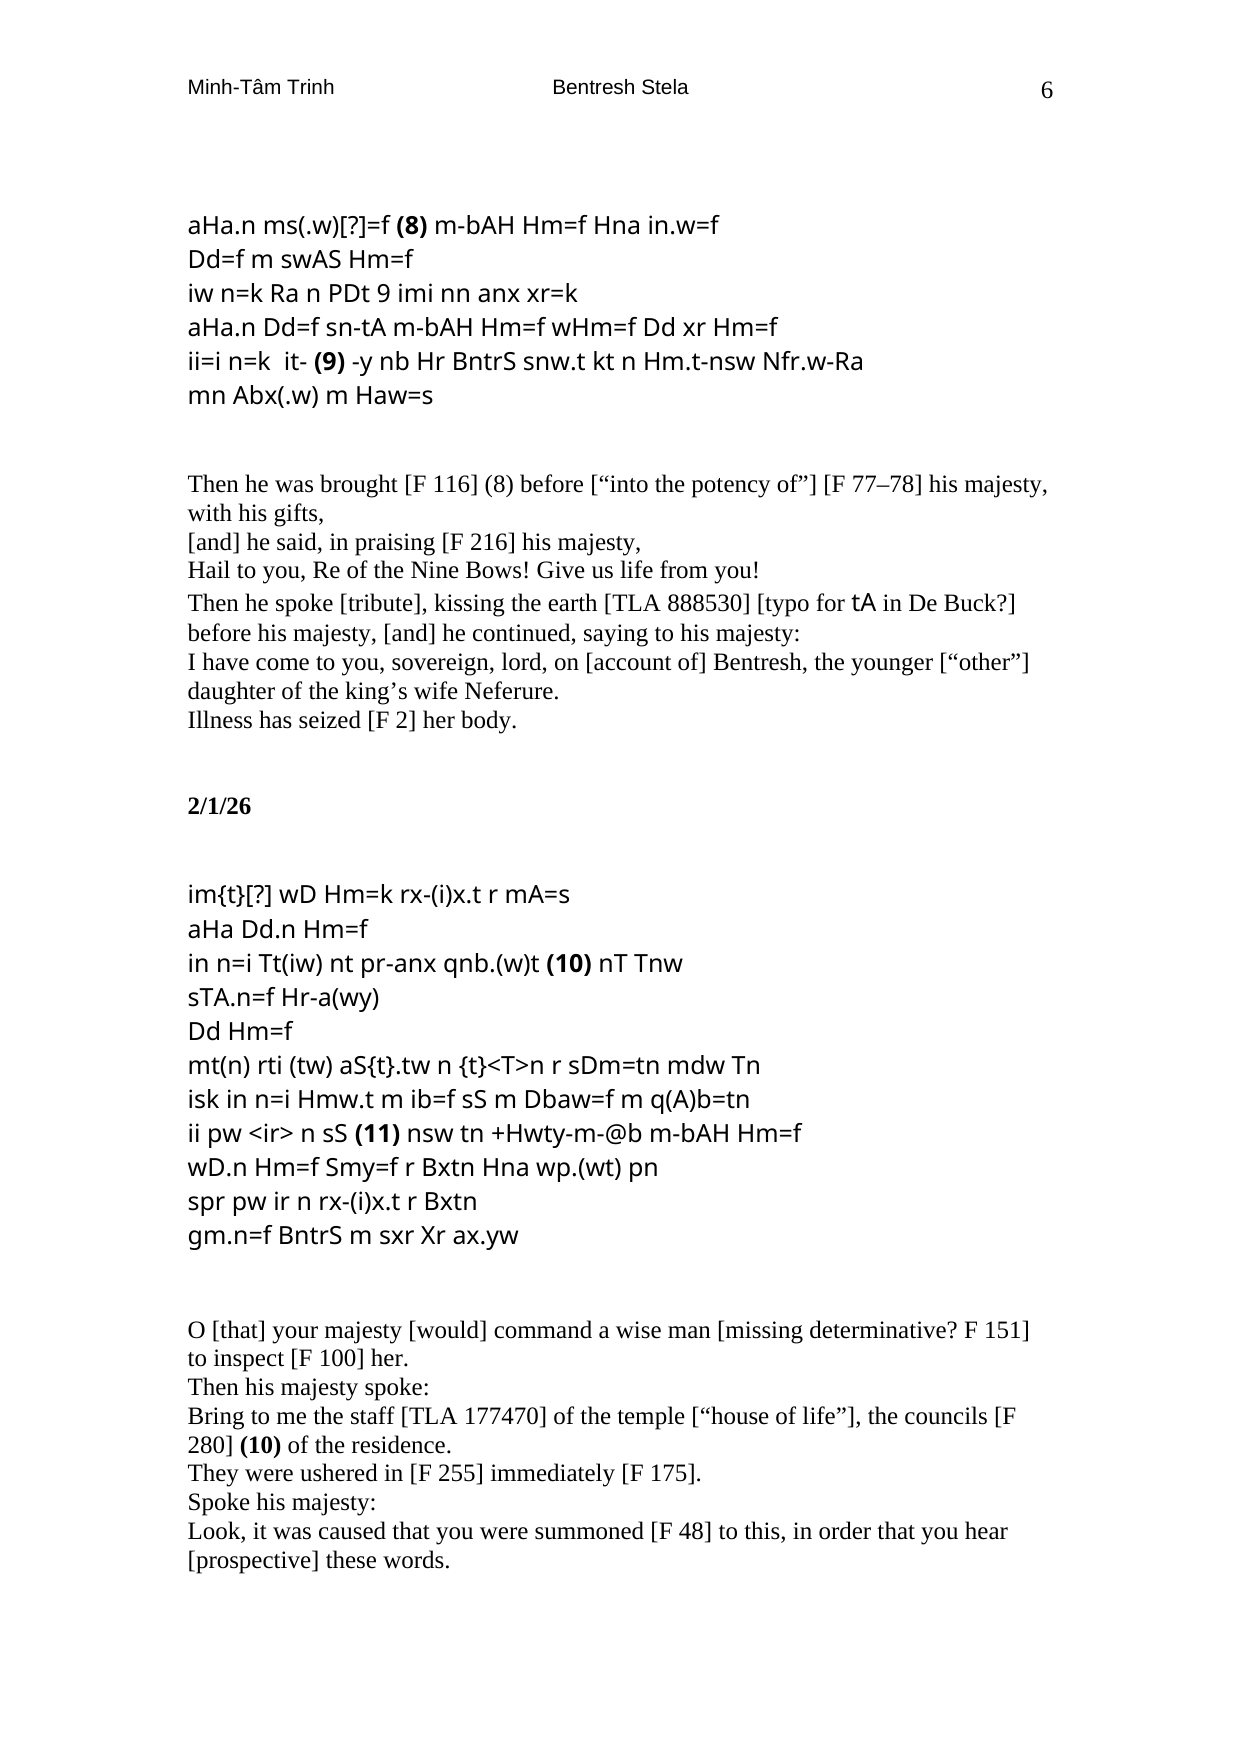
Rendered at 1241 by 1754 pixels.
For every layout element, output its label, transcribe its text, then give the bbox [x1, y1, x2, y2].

text aHa.n ms(.w)[?]=f (8) m-bAH Hm=f Hna in.w=f [187, 207, 1053, 242]
text sTA.n=f Hr-a(wy) [187, 979, 1053, 1013]
text aHa.n Dd=f sn-tA m-bAH Hm=f wHm=f Dd xr Hm=f [187, 310, 1053, 344]
text Dd Hm=f [187, 1013, 1053, 1047]
text Dd=f m swAS Hm=f [187, 242, 1053, 276]
text iw n=k Ra n PDt 9 imi nn anx xr=k [187, 276, 1053, 310]
text I have come to you, sovereign, lord, on [account of] Bentresh, the younger [“other”] daughter of the king’s wife Neferure. [187, 647, 1053, 705]
text O [that] your majesty [would] command a wise man [missing determinative? F 151] to inspect [F 100] her. [187, 1315, 1053, 1372]
text in n=i Tt(iw) nt pr-anx qnb.(w)t (10) nT Tnw [187, 945, 1053, 979]
text Then he was brought [F 116] (8) before [“into the potency of”] [F 77–78] his majesty, with his gifts, [187, 469, 1053, 527]
text mt(n) rti (tw) aS{t}.tw n {t}<T>n r sDm=tn mdw Tn [187, 1047, 1053, 1082]
text Illness has seized [F 2] her body. [187, 705, 1053, 733]
text ii=i n=k it- (9) -y nb Hr BntrS snw.t kt n Hm.t-nsw Nfr.w-Ra [187, 344, 1053, 378]
text Bring to me the staff [TLA 177470] of the temple [“house of life”], the councils [F 280] (10) of the residence. [187, 1401, 1053, 1458]
text im{t}[?] wD Hm=k rx-(i)x.t r mA=s [187, 877, 1053, 911]
text wD.n Hm=f Smy=f r Bxtn Hna wp.(wt) pn [187, 1150, 1053, 1184]
text gm.n=f BntrS m sxr Xr ax.yw [187, 1218, 1053, 1252]
text isk in n=i Hmw.t m ib=f sS m Dbaw=f m q(A)b=tn [187, 1082, 1053, 1116]
text [and] he said, in praising [F 216] his majesty, [187, 527, 1053, 556]
text Then he spoke [tribute], kissing the earth [TLA 888530] [typo for tA in De Buck?] before his majesty, [and] he continued, saying to his majesty: [187, 584, 1053, 647]
text 2/1/26 [187, 791, 1053, 820]
text spr pw ir n rx-(i)x.t r Bxtn [187, 1184, 1053, 1218]
text aHa Dd.n Hm=f [187, 911, 1053, 945]
text Look, it was caused that you were summoned [F 48] to this, in order that you hear [prospective] these words. [187, 1516, 1053, 1573]
text Spoke his majesty: [187, 1487, 1053, 1516]
text They were ushered in [F 255] immediately [F 175]. [187, 1458, 1053, 1487]
text Then his majesty spoke: [187, 1372, 1053, 1401]
text mn Abx(.w) m Haw=s [187, 378, 1053, 412]
text Hail to you, Re of the Nine Bows! Give us life from you! [187, 556, 1053, 584]
text ii pw <ir> n sS (11) nsw tn +Hwty-m-@b m-bAH Hm=f [187, 1116, 1053, 1150]
